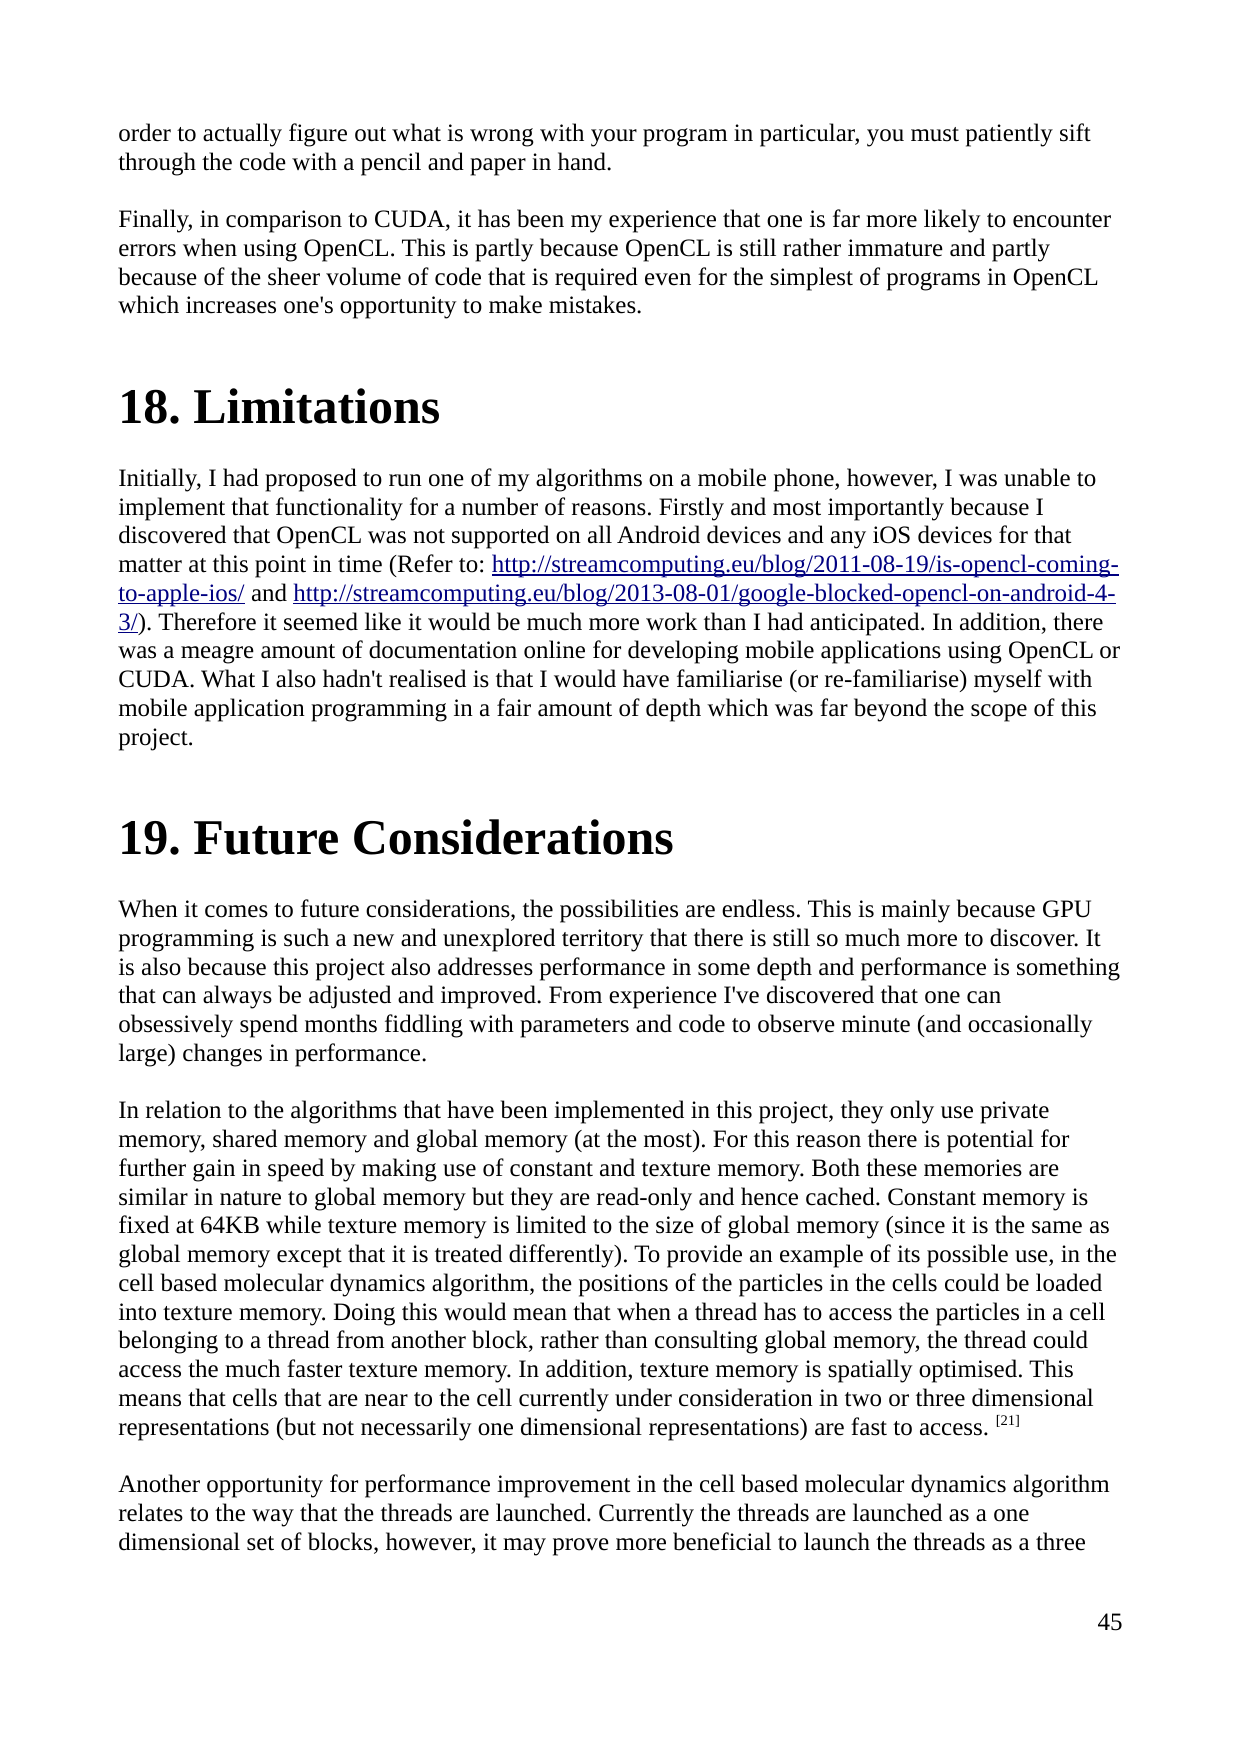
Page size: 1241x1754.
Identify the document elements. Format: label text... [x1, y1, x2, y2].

text In relation to the algorithms that have been implemented in this project, they only use private memory, shared memory and global memory (at the most). For this reason there is potential for further gain in speed by making use of constant and texture memory. Both these memories are similar in nature to global memory but they are read-only and hence cached. Constant memory is fixed at 64KB while texture memory is limited to the size of global memory (since it is the same as global memory except that it is treated differently). To provide an example of its possible use, in the cell based molecular dynamics algorithm, the positions of the particles in the cells could be loaded into texture memory. Doing this would mean that when a thread has to access the particles in a cell belonging to a thread from another block, rather than consulting global memory, the thread could access the much faster texture memory. In addition, texture memory is spatially optimised. This means that cells that are near to the cell currently under consideration in two or three dimensional representations (but not necessarily one dimensional representations) are fast to access. [21] [118, 1096, 1122, 1441]
text When it comes to future considerations, the possibilities are endless. This is mainly because GPU programming is such a new and unexplored territory that there is still so much more to discover. It is also because this project also addresses performance in some depth and performance is something that can always be adjusted and improved. From experience I've discovered that one can obsessively spend months fiddling with parameters and code to observe minute (and occasionally large) changes in performance. [118, 894, 1122, 1067]
text 19. Future Considerations [118, 808, 1122, 866]
text order to actually figure out what is wrong with your program in particular, you must patiently sift through the code with a pencil and paper in hand. [118, 118, 1122, 176]
text Another opportunity for performance improvement in the cell based molecular dynamics algorithm relates to the way that the threads are launched. Currently the threads are launched as a one dimensional set of blocks, however, it may prove more beneficial to launch the threads as a three [118, 1469, 1122, 1556]
text Initially, I had proposed to run one of my algorithms on a mobile phone, however, I was unable to implement that functionality for a number of reasons. Firstly and most importantly because I discovered that OpenCL was not supported on all Android devices and any iOS devices for that matter at this point in time (Refer to: http://streamcomputing.eu/blog/2011-08-19/is-opencl-coming-to-apple-ios/ and http://streamcomputing.eu/blog/2013-08-01/google-blocked-opencl-on-android-4-3/). Therefore it seemed like it would be much more work than I had anticipated. In addition, there was a meagre amount of documentation online for developing mobile applications using OpenCL or CUDA. What I also hadn't realised is that I would have familiarise (or re-familiarise) myself with mobile application programming in a fair amount of depth which was far beyond the scope of this project. [118, 463, 1122, 751]
text 18. Limitations [118, 377, 1122, 434]
text Finally, in comparison to CUDA, it has been my experience that one is far more likely to encounter errors when using OpenCL. This is partly because OpenCL is still rather immature and partly because of the sheer volume of code that is required even for the simplest of programs in OpenCL which increases one's opportunity to make mistakes. [118, 204, 1122, 319]
